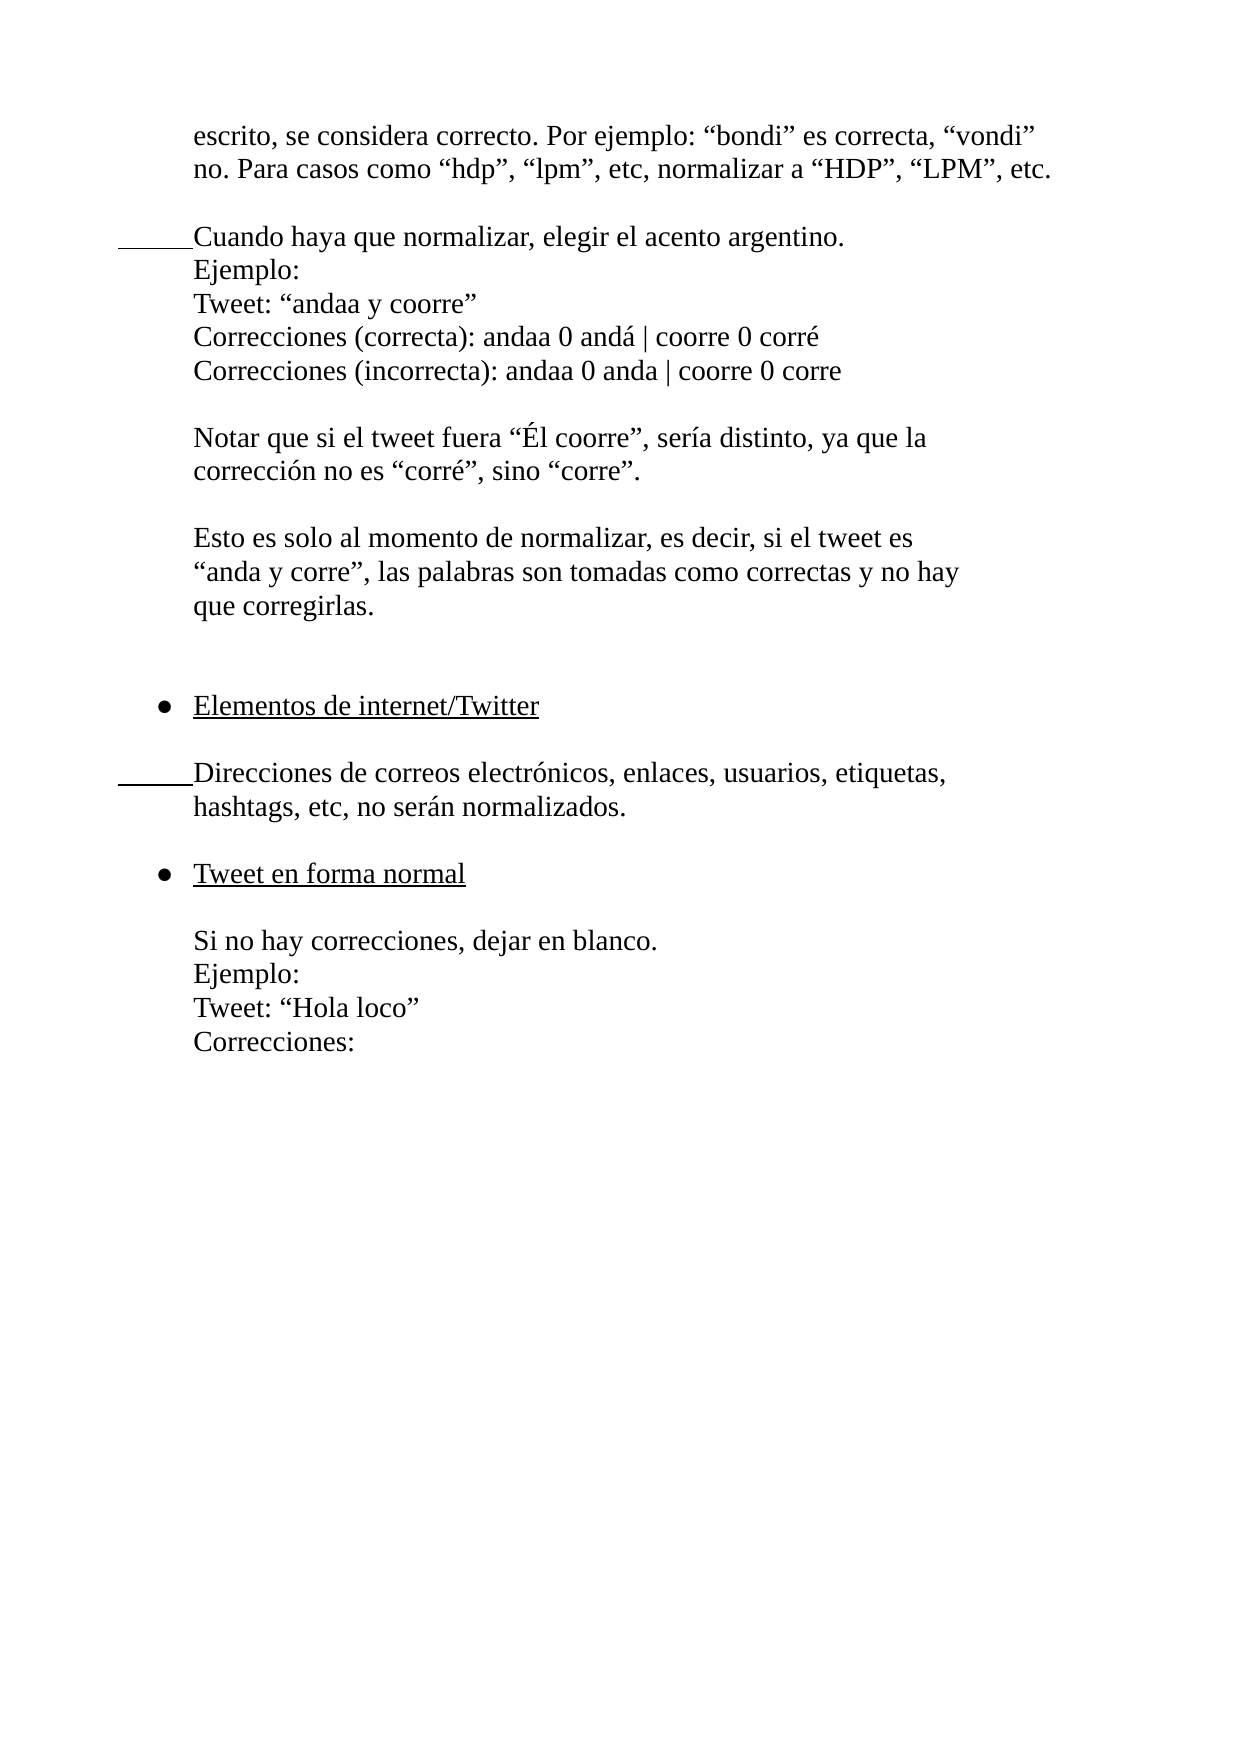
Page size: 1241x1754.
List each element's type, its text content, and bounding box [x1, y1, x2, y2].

text escrito, se considera correcto. Por ejemplo: “bondi” es correcta, “vondi” [118, 118, 1122, 152]
text Correcciones (correcta): andaa 0 andá | coorre 0 corré [118, 319, 1122, 353]
list Elementos de internet/Twitter [156, 688, 1122, 722]
text Cuando haya que normalizar, elegir el acento argentino. [118, 219, 1122, 252]
text corrección no es “corré”, sino “corre”. [118, 453, 1122, 487]
text Correcciones (incorrecta): andaa 0 anda | coorre 0 corre [118, 353, 1122, 386]
text Correcciones: [193, 1024, 1122, 1057]
text Ejemplo: [118, 252, 1122, 286]
text Tweet: “Hola loco” [193, 990, 1122, 1024]
text Notar que si el tweet fuera “Él coorre”, sería distinto, ya que la [118, 420, 1122, 453]
text Ejemplo: [193, 957, 1122, 990]
text no. Para casos como “hdp”, “lpm”, etc, normalizar a “HDP”, “LPM”, etc. [118, 152, 1122, 185]
text “anda y corre”, las palabras son tomadas como correctas y no hay [118, 554, 1122, 588]
text hashtags, etc, no serán normalizados. [118, 789, 1122, 822]
text que corregirlas. [118, 588, 1122, 621]
text Direcciones de correos electrónicos, enlaces, usuarios, etiquetas, [118, 755, 1122, 789]
text Si no hay correcciones, dejar en blanco. [193, 923, 1122, 957]
text Esto es solo al momento de normalizar, es decir, si el tweet es [118, 521, 1122, 554]
text Tweet: “andaa y coorre” [118, 286, 1122, 319]
list Tweet en forma normal [156, 856, 1122, 889]
